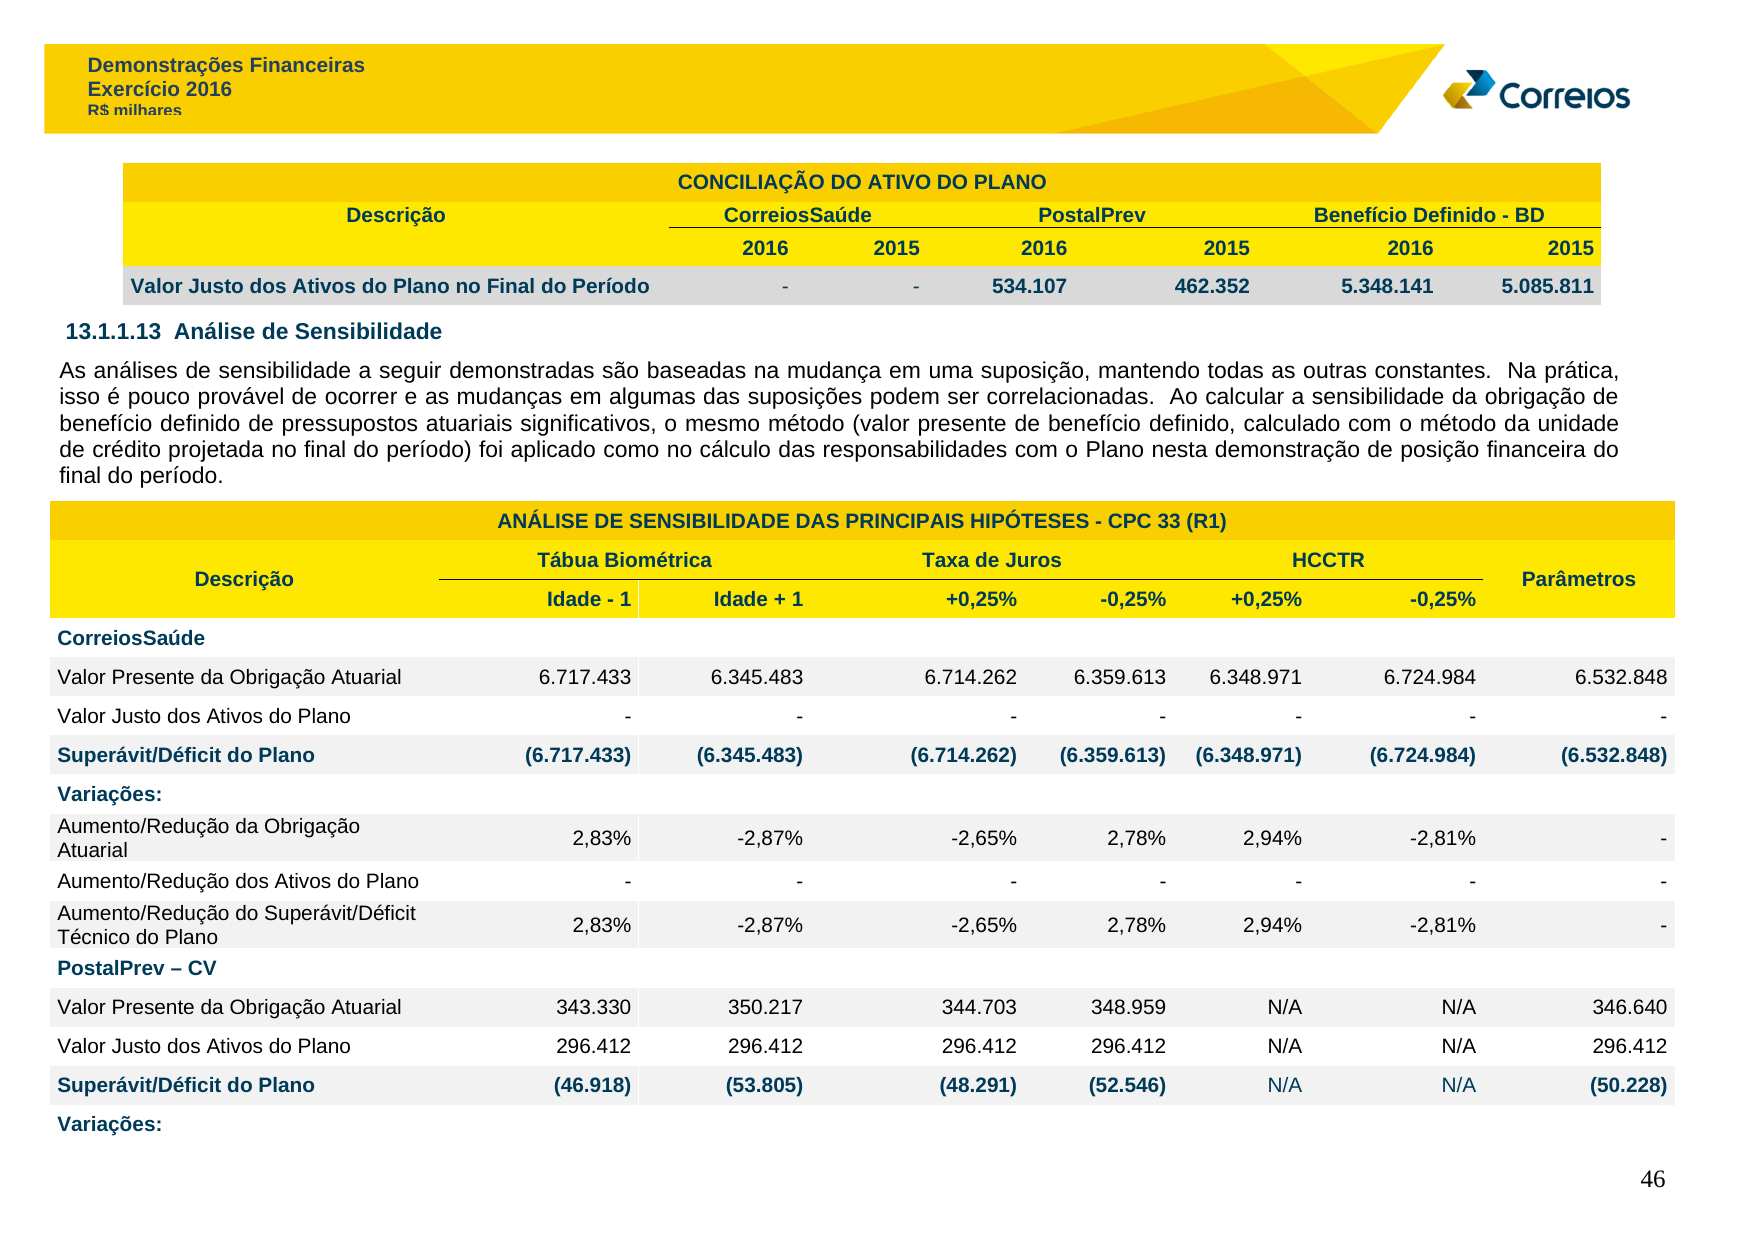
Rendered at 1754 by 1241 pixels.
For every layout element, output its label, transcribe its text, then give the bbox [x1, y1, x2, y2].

table_cell -2,81% [1309, 814, 1483, 861]
table_cell - [810, 696, 1024, 735]
table_cell [1173, 1105, 1309, 1144]
table_cell 6.532.848 [1483, 657, 1675, 696]
table_cell - [1309, 696, 1483, 735]
table_cell (6.724.984) [1309, 735, 1483, 774]
table_cell 2,83% [439, 814, 638, 861]
table_cell Descrição [123, 202, 669, 227]
table_cell -0,25% [1024, 580, 1173, 618]
table_cell -2,81% [1309, 901, 1483, 948]
table_cell -2,65% [810, 814, 1024, 861]
table_cell -2,65% [810, 901, 1024, 948]
table_cell [1024, 775, 1173, 813]
table_cell 5.085.811 [1441, 266, 1601, 305]
table_cell 296.412 [439, 1027, 638, 1066]
table_cell [1173, 775, 1309, 813]
table_cell 6.345.483 [639, 657, 810, 696]
table_cell - [1024, 861, 1173, 901]
table_cell (6.717.433) [439, 735, 638, 774]
table_cell 296.412 [639, 1027, 810, 1066]
table_cell [1309, 949, 1483, 987]
table_cell (48.291) [810, 1066, 1024, 1105]
table_cell Parâmetros [1483, 540, 1675, 618]
table_cell 296.412 [810, 1027, 1024, 1066]
table_cell [1483, 949, 1675, 987]
table_cell [1024, 949, 1173, 987]
table_cell 2015 [796, 228, 927, 266]
table_cell (46.918) [439, 1066, 638, 1105]
table_cell [810, 949, 1024, 987]
table_cell - [810, 861, 1024, 901]
table_cell (6.359.613) [1024, 735, 1173, 774]
table_cell N/A [1309, 1027, 1483, 1066]
table_cell [1309, 775, 1483, 813]
table_cell 343.330 [439, 988, 638, 1027]
table_cell Valor Presente da Obrigação Atuarial [50, 988, 439, 1027]
table_cell (53.805) [639, 1066, 810, 1105]
table_cell Aumento/Redução dos Ativos do Plano [50, 861, 439, 901]
table_cell - [1173, 696, 1309, 735]
table_cell 534.107 [927, 266, 1074, 305]
table_cell [639, 618, 810, 657]
table_cell (50.228) [1483, 1066, 1675, 1105]
table_cell 2016 [669, 228, 796, 266]
table_cell (6.532.848) [1483, 735, 1675, 774]
table_cell Superávit/Déficit do Plano [50, 735, 439, 774]
table_cell [639, 775, 810, 813]
table_cell 2016 [1257, 228, 1441, 266]
table_cell - [1309, 861, 1483, 901]
table_cell N/A [1173, 988, 1309, 1027]
table_cell 2016 [927, 228, 1074, 266]
table_cell Idade + 1 [639, 580, 810, 618]
table_cell PostalPrev [927, 202, 1257, 227]
text As análises de sensibilidade a seguir demonstradas são baseadas na mudança em uma suposição, mantendo todas as outras constantes. Na prática, isso é pouco provável de ocorrer e as mudanças em algumas das suposições podem ser correlacionadas. Ao calcular a sensibilidade da obrigação de benefício definido de pressupostos atuariais significativos, o mesmo método (valor presente de benefício definido, calculado com o método da unidade de crédito projetada no final do período) foi aplicado como no cálculo das responsabilidades com o Plano nesta demonstração de posição financeira do final do período. [59, 357, 1621, 488]
text Demonstrações Financeiras [87, 53, 578, 77]
table_cell 2,94% [1173, 901, 1309, 948]
table_cell N/A [1309, 1066, 1483, 1105]
table_cell - [1024, 696, 1173, 735]
table_cell [810, 618, 1024, 657]
table_cell Valor Justo dos Ativos do Plano no Final do Período [123, 266, 669, 305]
table_cell [810, 775, 1024, 813]
table_cell [1483, 1105, 1675, 1144]
table_cell - [1483, 861, 1675, 901]
table_cell - [439, 861, 638, 901]
table_cell N/A [1173, 1066, 1309, 1105]
table_cell [1173, 949, 1309, 987]
table_cell Variações: [50, 1105, 439, 1144]
table_cell 296.412 [1024, 1027, 1173, 1066]
table_cell Benefício Definido - BD [1257, 202, 1601, 227]
table_cell [639, 949, 810, 987]
table_header ANÁLISE DE SENSIBILIDADE DAS PRINCIPAIS HIPÓTESES - CPC 33 (R1) [50, 501, 1675, 540]
table_cell PostalPrev – CV [50, 949, 439, 987]
table_cell -2,87% [639, 901, 810, 948]
table_cell -0,25% [1309, 580, 1483, 618]
table_cell CorreiosSaúde [669, 202, 927, 227]
table_cell - [669, 266, 796, 305]
table_cell 344.703 [810, 988, 1024, 1027]
table_cell - [796, 266, 927, 305]
table_cell [1309, 618, 1483, 657]
table_cell - [1483, 814, 1675, 861]
table_cell +0,25% [1173, 580, 1309, 618]
table_cell 6.359.613 [1024, 657, 1173, 696]
table_cell (6.348.971) [1173, 735, 1309, 774]
table_cell 6.724.984 [1309, 657, 1483, 696]
table_cell - [639, 861, 810, 901]
table_cell +0,25% [810, 580, 1024, 618]
table_cell 2015 [1074, 228, 1257, 266]
table_cell 350.217 [639, 988, 810, 1027]
table_cell 2,83% [439, 901, 638, 948]
subtitle Análise de Sensibilidade [59, 318, 1665, 344]
table_cell 2,78% [1024, 814, 1173, 861]
table_cell [439, 618, 638, 657]
table_cell - [639, 696, 810, 735]
table_cell - [1483, 696, 1675, 735]
table_cell Variações: [50, 775, 439, 813]
table_cell - [1483, 901, 1675, 948]
table_cell 6.348.971 [1173, 657, 1309, 696]
table_cell HCCTR [1173, 540, 1483, 579]
table_cell 346.640 [1483, 988, 1675, 1027]
table_cell - [439, 696, 638, 735]
picture [44, 44, 1651, 134]
table_cell 296.412 [1483, 1027, 1675, 1066]
table_cell (52.546) [1024, 1066, 1173, 1105]
table_cell [1483, 618, 1675, 657]
table_cell 2,94% [1173, 814, 1309, 861]
table_cell Valor Justo dos Ativos do Plano [50, 1027, 439, 1066]
table_cell 348.959 [1024, 988, 1173, 1027]
table_cell Taxa de Juros [810, 540, 1173, 579]
table_cell (6.714.262) [810, 735, 1024, 774]
text Exercício 2016 [87, 77, 578, 101]
table_cell [439, 775, 638, 813]
table_cell CorreiosSaúde [50, 618, 439, 657]
table_cell - [1173, 861, 1309, 901]
table_cell Superávit/Déficit do Plano [50, 1066, 439, 1105]
table_cell 5.348.141 [1257, 266, 1441, 305]
table_cell Valor Justo dos Ativos do Plano [50, 696, 439, 735]
table_cell [1483, 775, 1675, 813]
table_cell 2015 [1441, 228, 1601, 266]
table_cell 6.717.433 [439, 657, 638, 696]
table_cell [1024, 618, 1173, 657]
table_cell N/A [1173, 1027, 1309, 1066]
table_cell -2,87% [639, 814, 810, 861]
table_cell 6.714.262 [810, 657, 1024, 696]
table_cell 2,78% [1024, 901, 1173, 948]
table_cell [810, 1105, 1024, 1144]
table_cell [439, 1105, 638, 1144]
table_cell [123, 227, 669, 266]
table_cell Valor Presente da Obrigação Atuarial [50, 657, 439, 696]
text R$ milhares [87, 101, 578, 115]
table_cell (6.345.483) [639, 735, 810, 774]
table_header CONCILIAÇÃO DO ATIVO DO PLANO [123, 163, 1601, 202]
table_cell Aumento/Redução da Obrigação Atuarial [50, 814, 439, 861]
table_cell Descrição [50, 540, 439, 618]
table_cell Tábua Biométrica [439, 540, 810, 579]
table_cell N/A [1309, 988, 1483, 1027]
table_cell [1309, 1105, 1483, 1144]
table_cell [439, 949, 638, 987]
table_cell Aumento/Redução do Superávit/Déficit Técnico do Plano [50, 901, 439, 948]
table_cell [1173, 618, 1309, 657]
table_cell [1024, 1105, 1173, 1144]
table_cell [639, 1105, 810, 1144]
table_cell 462.352 [1074, 266, 1257, 305]
table_cell Idade - 1 [439, 580, 638, 618]
